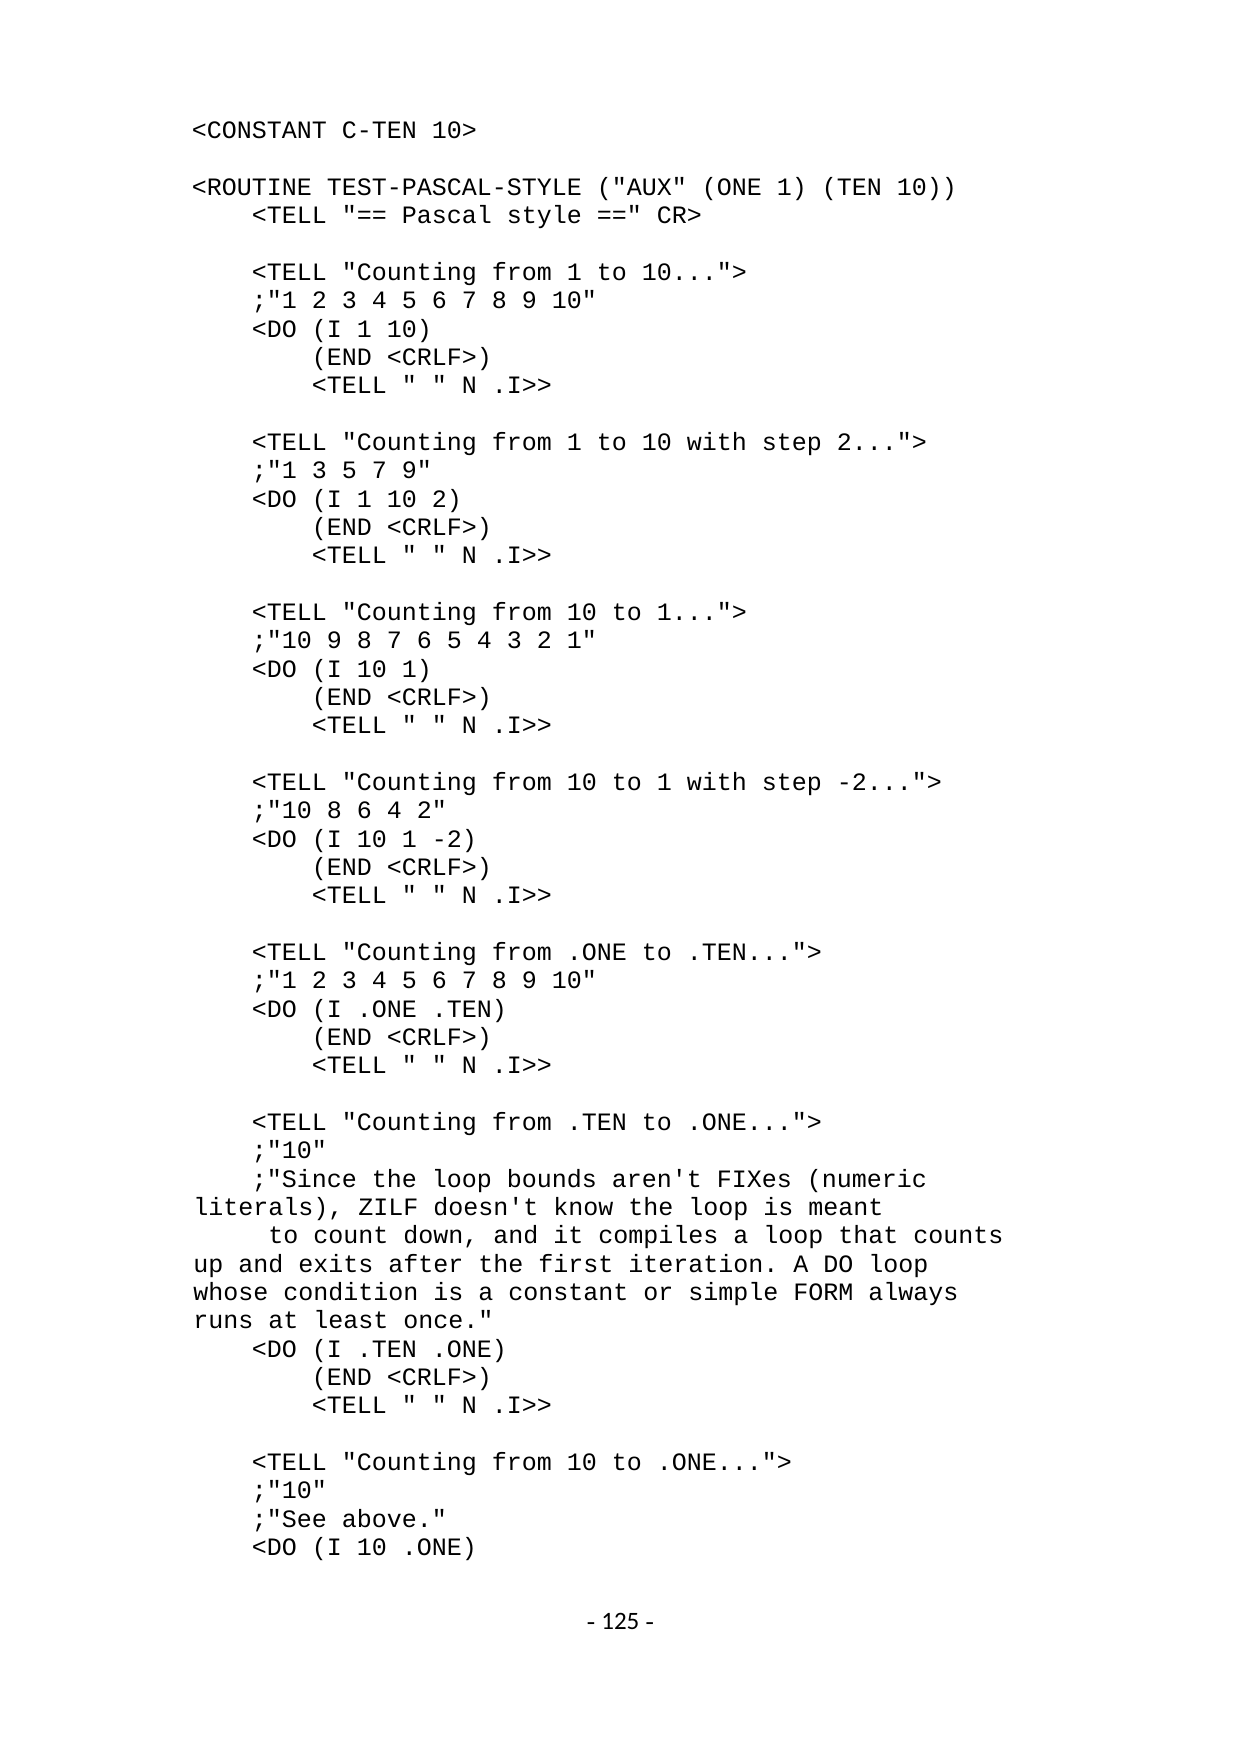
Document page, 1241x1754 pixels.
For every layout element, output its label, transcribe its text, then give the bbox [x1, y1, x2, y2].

text <CONSTANT C-TEN 10> <ROUTINE TEST-PASCAL-STYLE ("AUX" (ONE 1) (TEN 10)) <TELL "== Pascal style ==" CR> <TELL "Counting from 1 to 10..."> ;"1 2 3 4 5 6 7 8 9 10" <DO (I 1 10) (END <CRLF>) <TELL " " N .I>> <TELL "Counting from 1 to 10 with step 2..."> ;"1 3 5 7 9" <DO (I 1 10 2) (END <CRLF>) <TELL " " N .I>> <TELL "Counting from 10 to 1..."> ;"10 9 8 7 6 5 4 3 2 1" <DO (I 10 1) (END <CRLF>) <TELL " " N .I>> <TELL "Counting from 10 to 1 with step -2..."> ;"10 8 6 4 2" <DO (I 10 1 -2) (END <CRLF>) <TELL " " N .I>> <TELL "Counting from .ONE to .TEN..."> ;"1 2 3 4 5 6 7 8 9 10" <DO (I .ONE .TEN) (END <CRLF>) <TELL " " N .I>> <TELL "Counting from .TEN to .ONE..."> ;"10" ;"Since the loop bounds aren't FIXes (numeric literals), ZILF doesn't know the loop is meant to count down, and it compiles a loop that counts up and exits after the first iteration. A DO loop whose condition is a constant or simple FORM always runs at least once." <DO (I .TEN .ONE) (END <CRLF>) <TELL " " N .I>> <TELL "Counting from 10 to .ONE..."> ;"10" ;"See above." <DO (I 10 .ONE) [192, 118, 1122, 1563]
